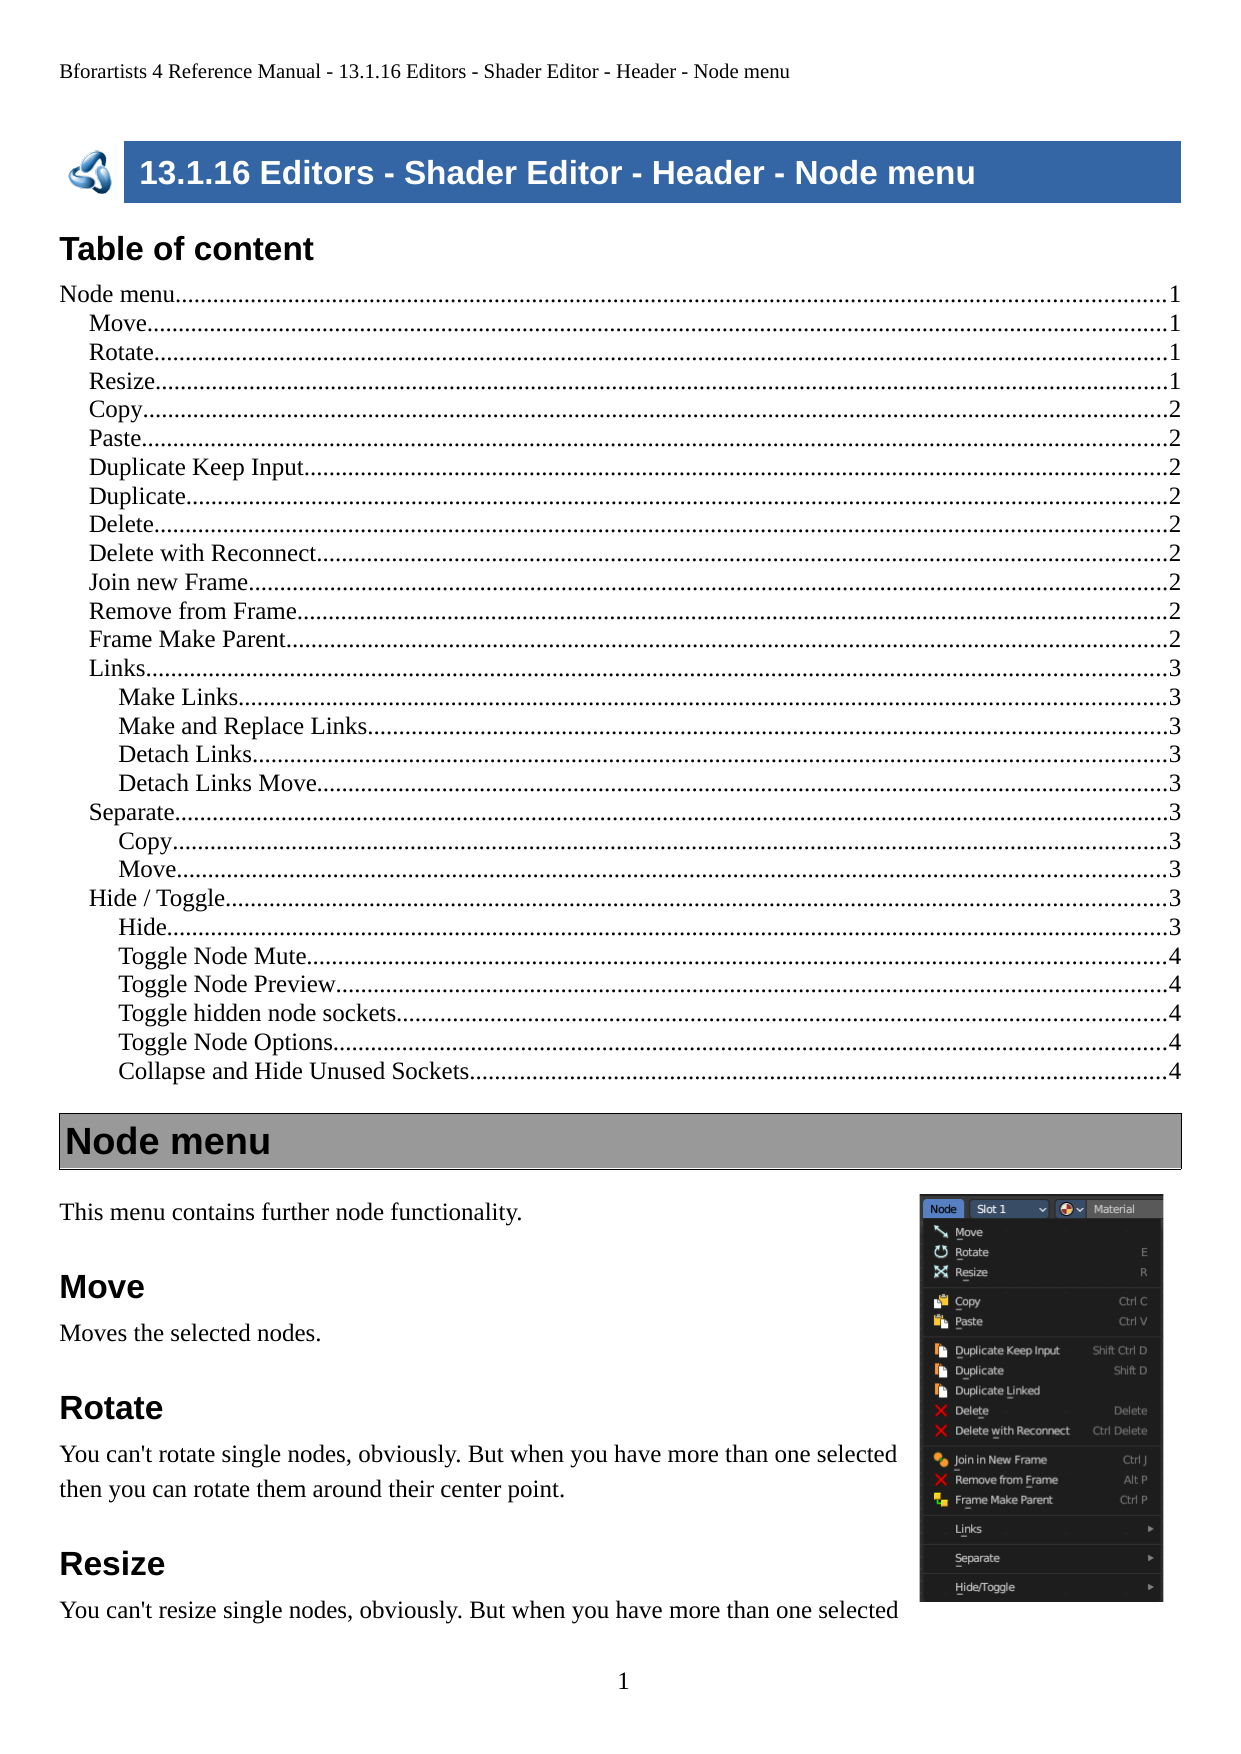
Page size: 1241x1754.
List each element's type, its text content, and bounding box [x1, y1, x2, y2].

text Duplicate Keep Input 2 [88, 452, 1181, 481]
text You can't rotate single nodes, obviously. But when you have more than one selected then you can rotate them around their center point. [59, 1439, 919, 1503]
table_header Node menu [60, 1114, 1181, 1168]
text Hide 3 [118, 912, 1181, 941]
text Links 3 [88, 653, 1181, 682]
table_header 13.1.16 Editors - Shader Editor - Header - Node menu [124, 141, 1181, 203]
text Paste 2 [88, 423, 1181, 452]
text Duplicate 2 [88, 481, 1181, 509]
table_header [59, 141, 124, 203]
subtitle [1164, 1544, 1181, 1582]
text Rotate 1 [88, 337, 1181, 366]
text Resize 1 [88, 366, 1181, 394]
text Node menu 1 [59, 279, 1181, 308]
text Delete with Reconnect 2 [88, 538, 1181, 567]
subtitle [1164, 1388, 1181, 1427]
text Make and Replace Links 3 [118, 711, 1181, 739]
picture [65, 147, 114, 197]
text Copy 3 [118, 826, 1181, 854]
text Frame Make Parent 2 [88, 624, 1181, 653]
subtitle [1164, 1267, 1181, 1306]
text Move 1 [88, 308, 1181, 337]
text This menu contains further node functionality. [59, 1197, 919, 1226]
text Toggle Node Mute 4 [118, 941, 1181, 969]
text Toggle Node Preview 4 [118, 969, 1181, 998]
text Make Links 3 [118, 682, 1181, 711]
text Remove from Frame 2 [88, 596, 1181, 624]
subtitle Resize [59, 1544, 919, 1582]
subtitle Move [59, 1267, 919, 1306]
text Detach Links 3 [118, 739, 1181, 768]
text Move 3 [118, 854, 1181, 883]
text Join new Frame 2 [88, 567, 1181, 596]
text Delete 2 [88, 509, 1181, 538]
text Collapse and Hide Unused Sockets 4 [118, 1056, 1181, 1084]
text Hide / Toggle 3 [88, 883, 1181, 912]
text You can't resize single nodes, obviously. But when you have more than one selected [59, 1595, 1181, 1624]
subtitle Rotate [59, 1388, 919, 1427]
text Copy 2 [88, 394, 1181, 423]
text Separate 3 [88, 797, 1181, 826]
picture [919, 1194, 1164, 1602]
subtitle Table of content [59, 228, 1181, 267]
text Toggle hidden node sockets 4 [118, 998, 1181, 1027]
text Detach Links Move 3 [118, 768, 1181, 797]
text Toggle Node Options 4 [118, 1027, 1181, 1056]
text Moves the selected nodes. [59, 1318, 919, 1347]
